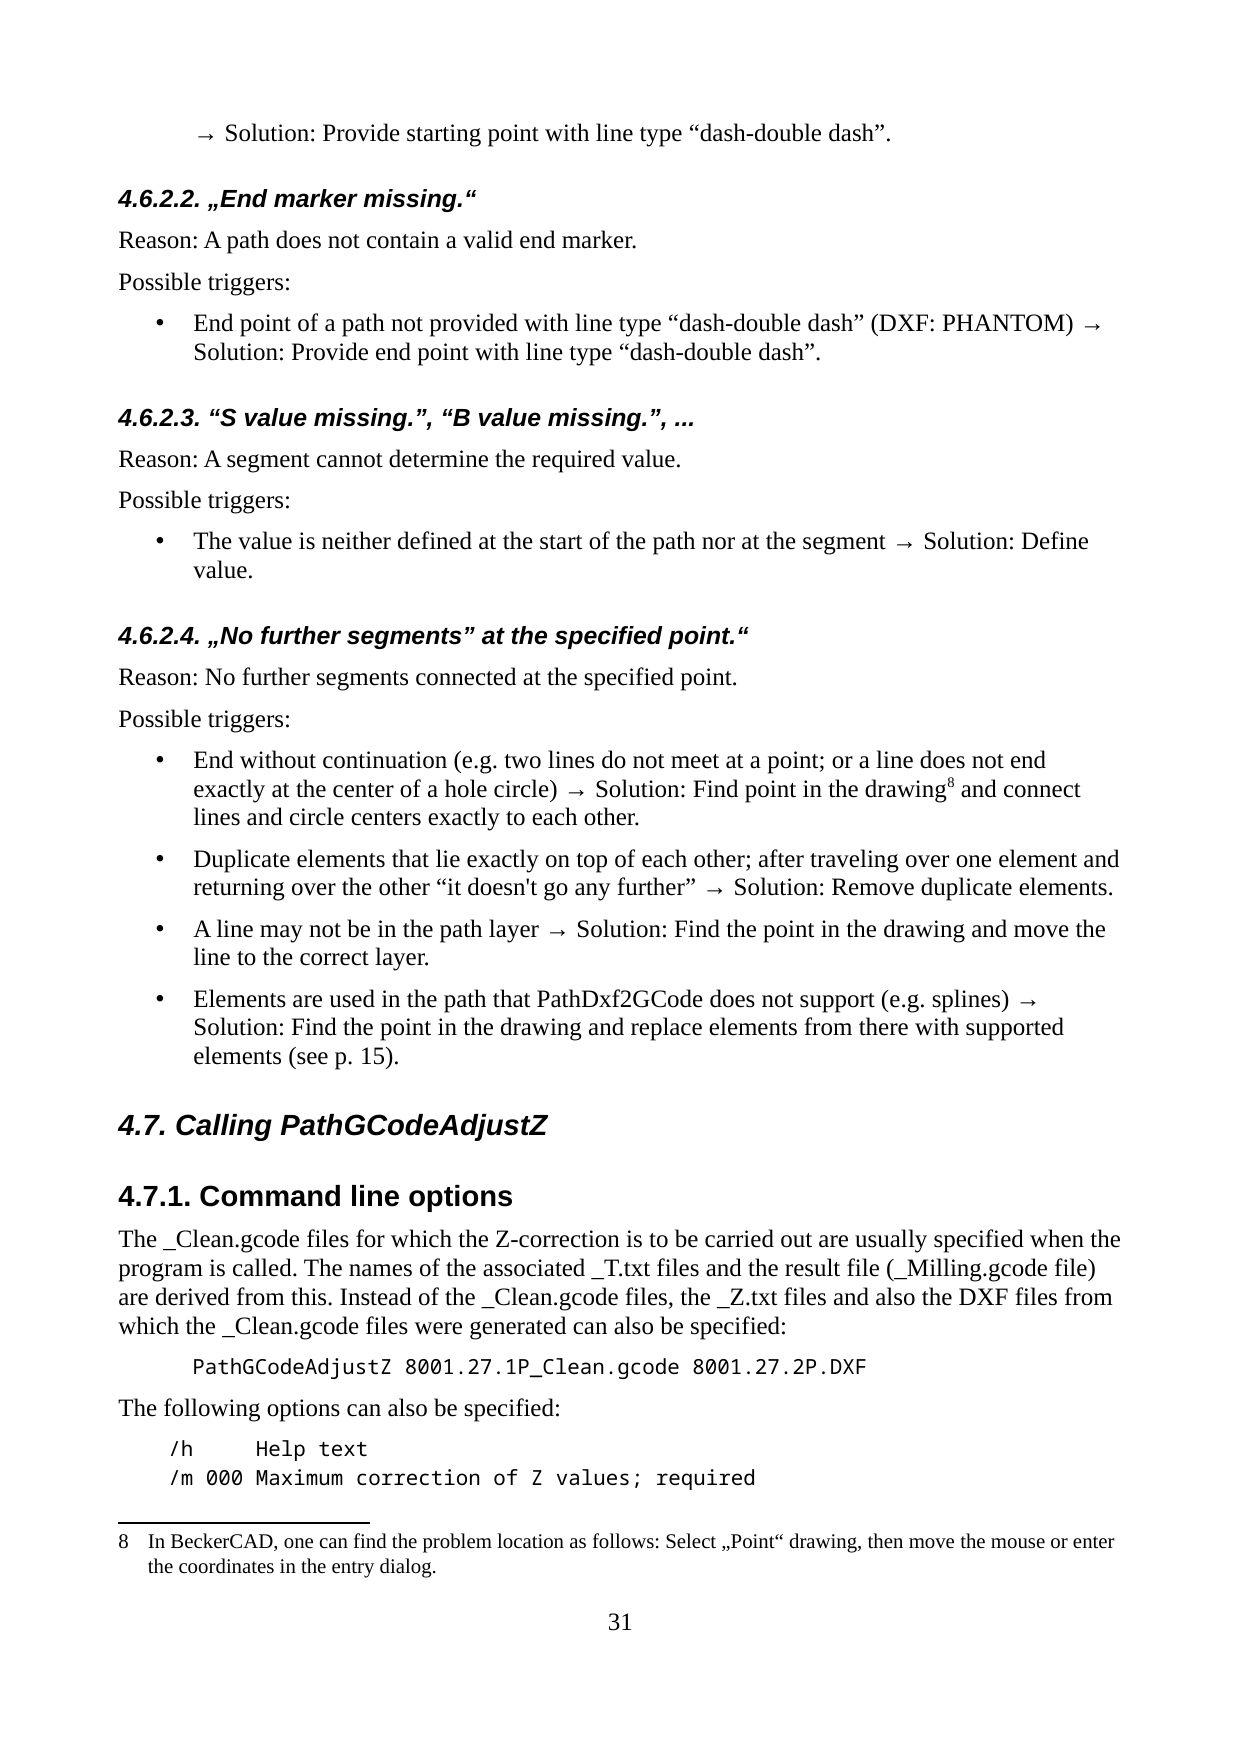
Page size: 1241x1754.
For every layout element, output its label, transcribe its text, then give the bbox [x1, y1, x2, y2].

text Possible triggers: [118, 485, 1122, 514]
list Elements are used in the path that PathDxf2GCode does not support (e.g. splines) → Solution: Find the point in the drawing and replace elements from there with supported elements (see p. 14). [156, 984, 1122, 1070]
list In BeckerCAD, one can find the problem location as follows: Select „Point“ drawing, then move the mouse or enter the coordinates in the entry dialog. [118, 1529, 1122, 1578]
subtitle 4.6.2.3. “S value missing.”, “B value missing.”, ... [118, 403, 1122, 431]
text PathGCodeAdjustZ 8001.27.1P_Clean.gcode 8001.27.2P.DXF [118, 1352, 1122, 1381]
text /h Help text /m 000 Maximum correction of Z values; required [118, 1434, 1122, 1491]
subtitle 4.7.1. Command line options [118, 1178, 1122, 1212]
subtitle 4.7. Calling PathGCodeAdjustZ [118, 1107, 1122, 1141]
subtitle 4.6.2.4. „No further segments” at the specified point.“ [118, 621, 1122, 650]
text The _Clean.gcode files for which the Z-correction is to be carried out are usually specified when the program is called. The names of the associated _T.txt files and the result file (_Milling.gcode file) are derived from this. Instead of the _Clean.gcode files, the _Z.txt files and also the DXF files from which the _Clean.gcode files were generated can also be specified: [118, 1224, 1122, 1339]
text The following options can also be specified: [118, 1393, 1122, 1422]
list The value is neither defined at the start of the path nor at the segment → Solution: Define value. [156, 526, 1122, 584]
list → Solution: Provide starting point with line type “dash-double dash”. [156, 118, 1122, 147]
subtitle 4.6.2.2. „End marker missing.“ [118, 184, 1122, 213]
text Reason: A segment cannot determine the required value. [118, 444, 1122, 473]
text Reason: No further segments connected at the specified point. [118, 662, 1122, 691]
list A line may not be in the path layer → Solution: Find the point in the drawing and move the line to the correct layer. [156, 914, 1122, 971]
text Reason: A path does not contain a valid end marker. [118, 225, 1122, 254]
text Possible triggers: [118, 704, 1122, 732]
list End without continuation (e.g. two lines do not meet at a point; or a line does not end exactly at the center of a hole circle) → Solution: Find point in the drawing and connect lines and circle centers exactly to each other. [156, 745, 1122, 831]
text Possible triggers: [118, 267, 1122, 295]
list End point of a path not provided with line type “dash-double dash” (DXF: PHANTOM) → Solution: Provide end point with line type “dash-double dash”. [156, 308, 1122, 365]
list Duplicate elements that lie exactly on top of each other; after traveling over one element and returning over the other “it doesn't go any further” → Solution: Remove duplicate elements. [156, 844, 1122, 901]
